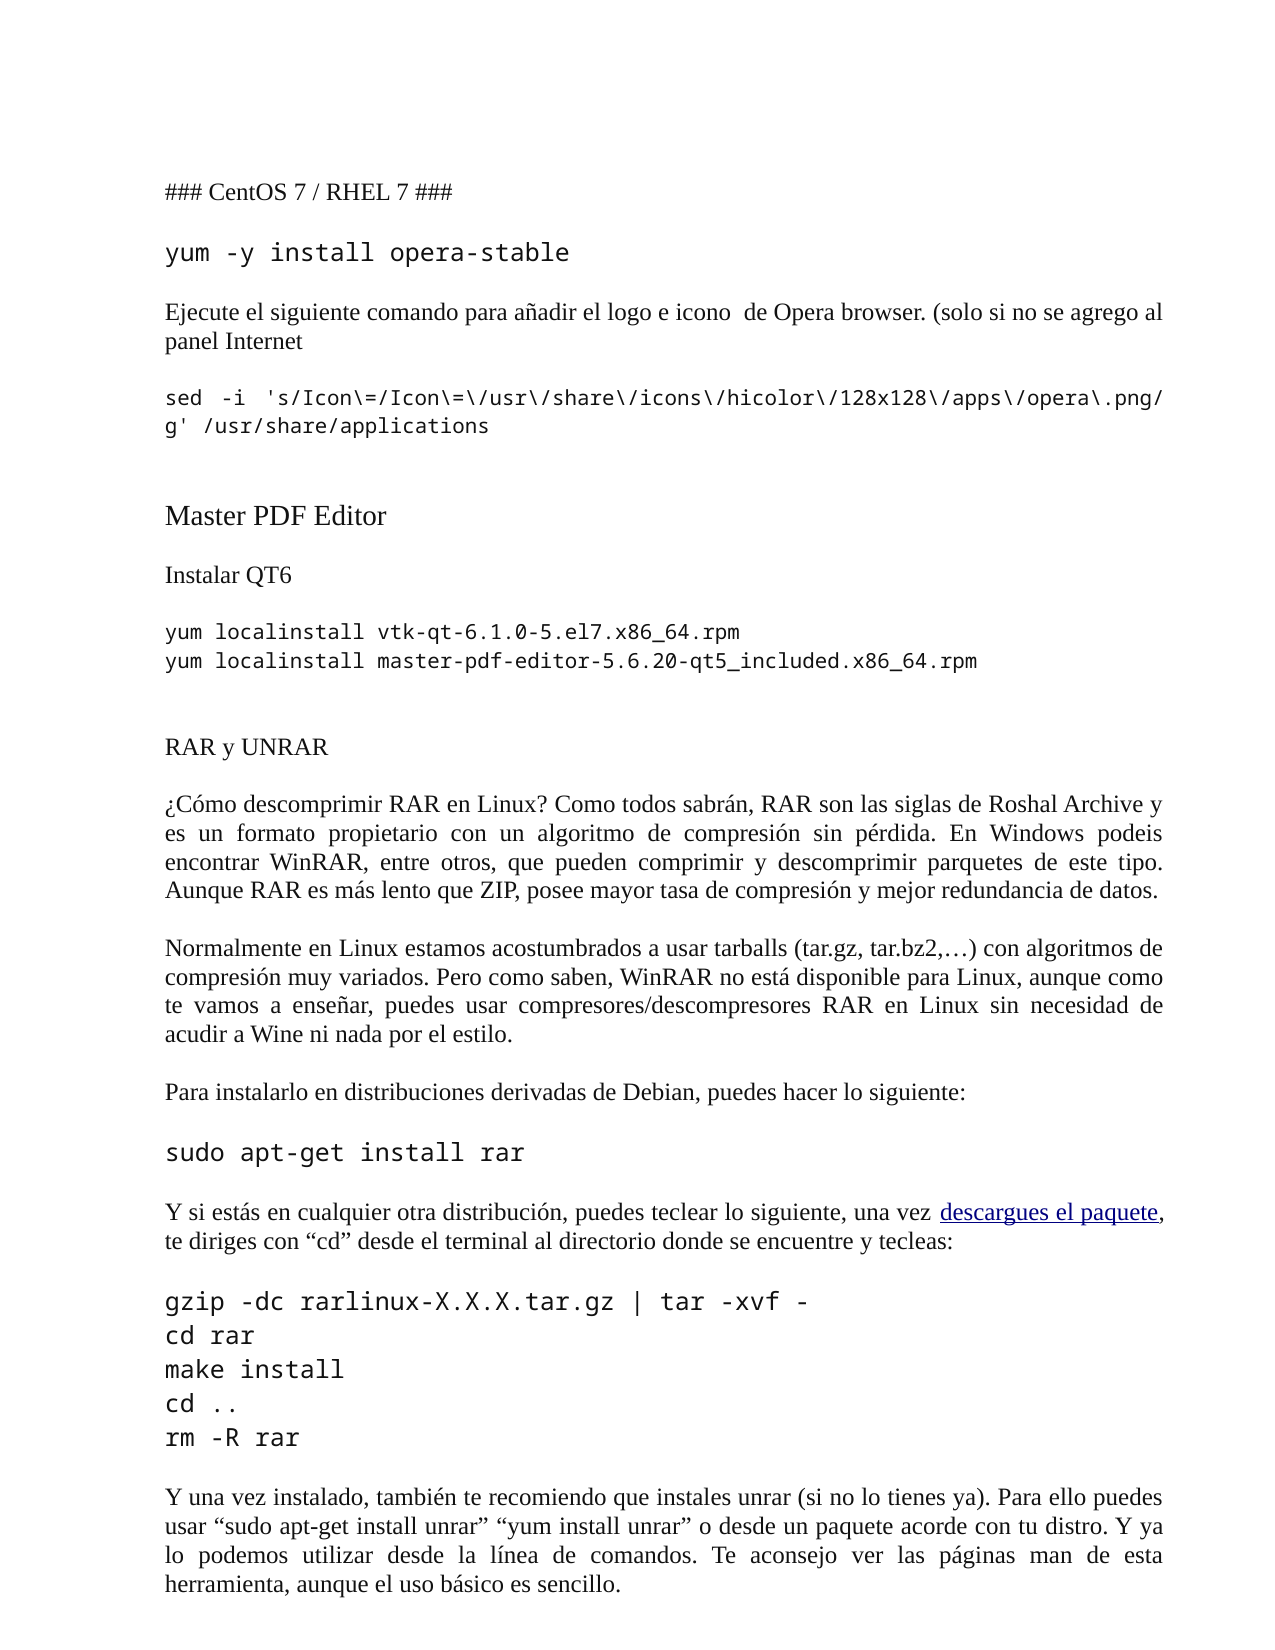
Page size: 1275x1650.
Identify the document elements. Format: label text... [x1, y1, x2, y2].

text Master PDF Editor [164, 498, 1164, 531]
text RAR y UNRAR [164, 732, 1164, 761]
text Y si estás en cualquier otra distribución, puedes teclear lo siguiente, una vez descargues el paquete, te diriges con “cd” desde el terminal al directorio donde se encuentre y tecleas: [164, 1197, 1164, 1254]
text make install [164, 1351, 1164, 1386]
text gzip -dc rarlinux-X.X.X.tar.gz | tar -xvf - [164, 1283, 1164, 1317]
text cd .. [164, 1386, 1164, 1419]
text ¿Cómo descomprimir RAR en Linux? Como todos sabrán, RAR son las siglas de Roshal Archive y es un formato propietario con un algoritmo de compresión sin pérdida. En Windows podeis encontrar WinRAR, entre otros, que pueden comprimir y descomprimir parquetes de este tipo. Aunque RAR es más lento que ZIP, posee mayor tasa de compresión y mejor redundancia de datos. [164, 789, 1164, 904]
text sudo apt-get install rar [164, 1134, 1164, 1168]
text Instalar QT6 [164, 560, 1164, 589]
text rm -R rar [164, 1419, 1164, 1454]
text ### CentOS 7 / RHEL 7 ### [164, 177, 1164, 205]
text sed -i 's/Icon\=/Icon\=\/usr\/share\/icons\/hicolor\/128x128\/apps\/opera\.png/g' /usr/share/applications [164, 383, 1164, 440]
text Normalmente en Linux estamos acostumbrados a usar tarballs (tar.gz, tar.bz2,…) con algoritmos de compresión muy variados. Pero como saben, WinRAR no está disponible para Linux, aunque como te vamos a enseñar, puedes usar compresores/descompresores RAR en Linux sin necesidad de acudir a Wine ni nada por el estilo. [164, 933, 1164, 1048]
text yum localinstall vtk-qt-6.1.0-5.el7.x86_64.rpm [164, 617, 1164, 646]
text yum -y install opera-stable [164, 234, 1164, 268]
text cd rar [164, 1317, 1164, 1351]
text Ejecute el siguiente comando para añadir el logo e icono de Opera browser. (solo si no se agrego al panel Internet [164, 297, 1164, 354]
text yum localinstall master-pdf-editor-5.6.20-qt5_included.x86_64.rpm [164, 646, 1164, 674]
text Para instalarlo en distribuciones derivadas de Debian, puedes hacer lo siguiente: [164, 1077, 1164, 1106]
text Y una vez instalado, también te recomiendo que instales unrar (si no lo tienes ya). Para ello puedes usar “sudo apt-get install unrar” “yum install unrar” o desde un paquete acorde con tu distro. Y ya lo podemos utilizar desde la línea de comandos. Te aconsejo ver las páginas man de esta herramienta, aunque el uso básico es sencillo. [164, 1482, 1164, 1597]
